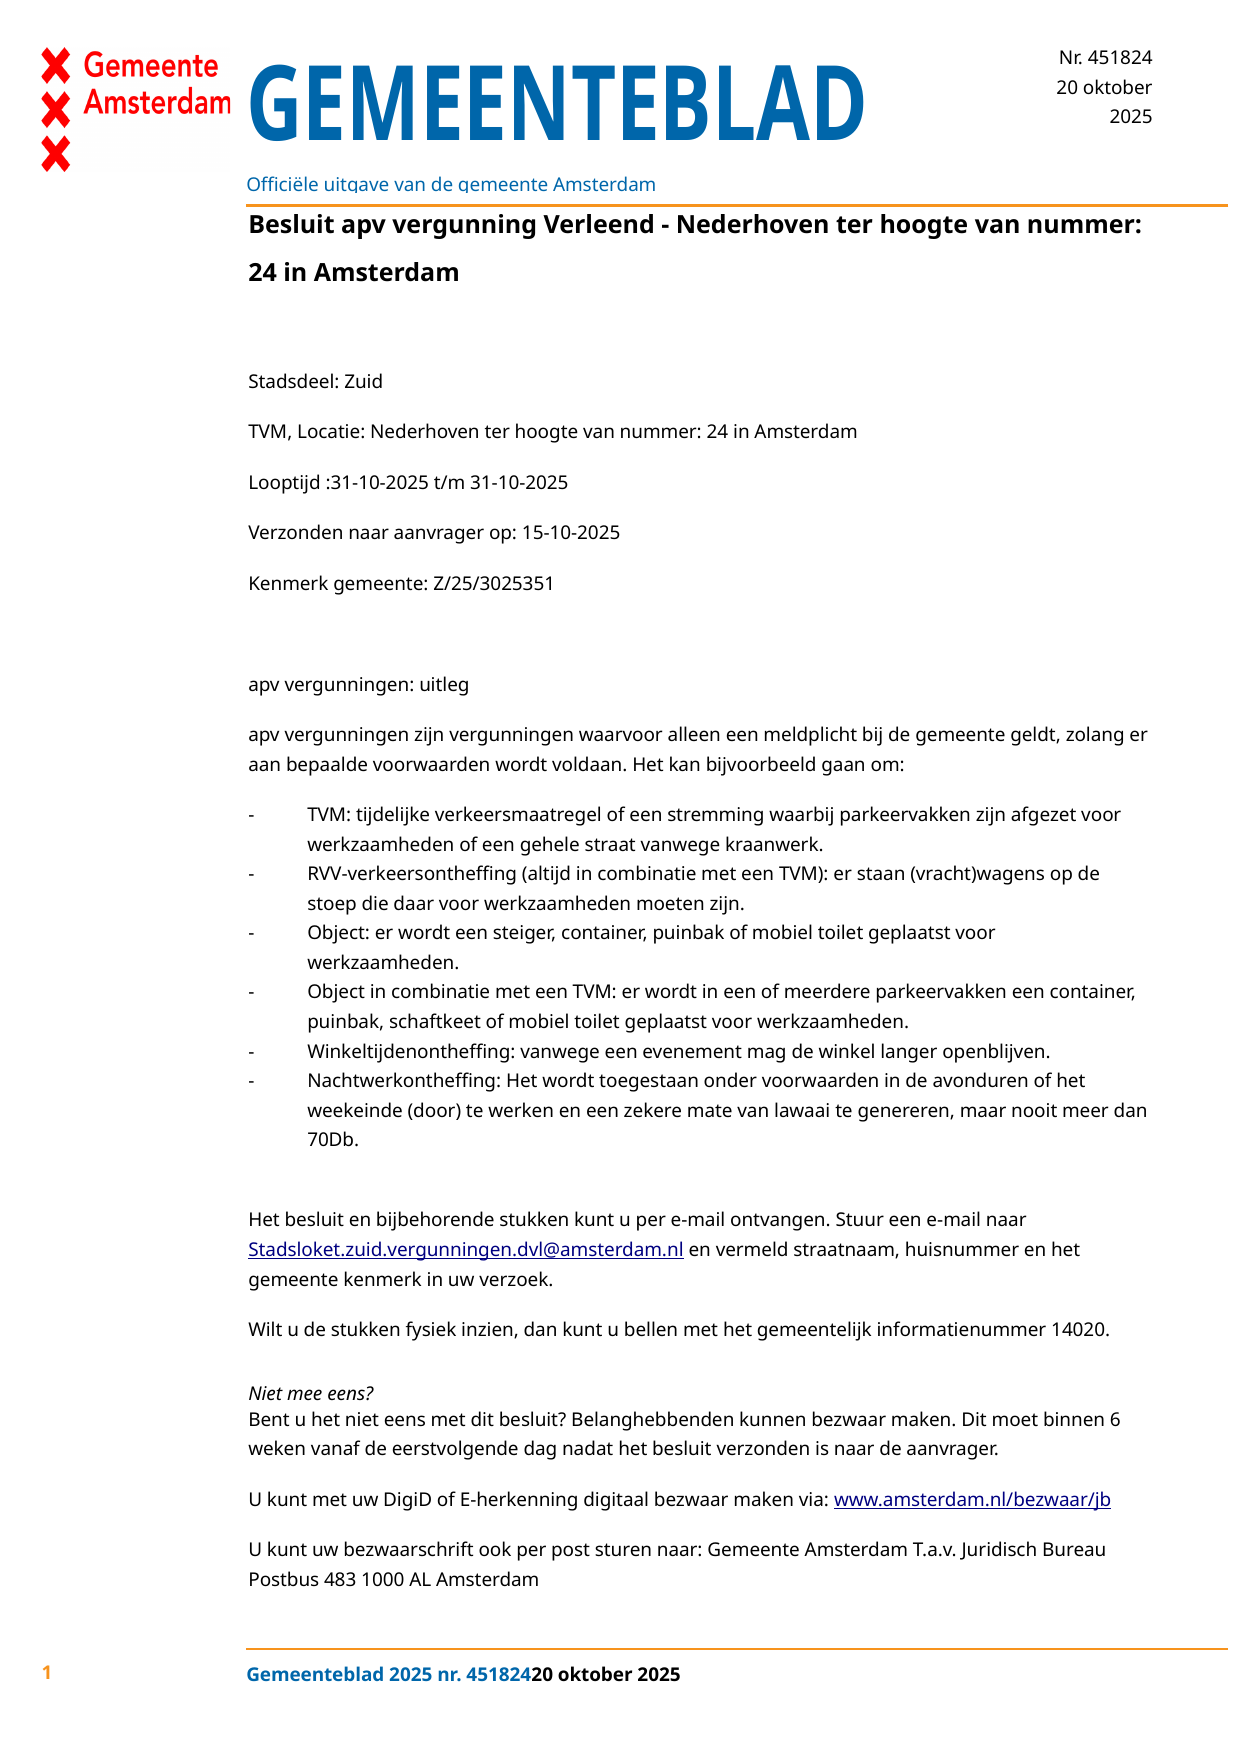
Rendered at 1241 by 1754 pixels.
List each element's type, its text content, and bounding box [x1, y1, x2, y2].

text U kunt uw bezwaarschrift ook per post sturen naar: Gemeente Amsterdam T.a.v. Juridisch Bureau Postbus 483 1000 AL Amsterdam [248, 1536, 1152, 1592]
text Stadsdeel: Zuid [248, 368, 1152, 394]
text apv vergunningen zijn vergunningen waarvoor alleen een meldplicht bij de gemeente geldt, zolang er aan bepaalde voorwaarden wordt voldaan. Het kan bijvoorbeeld gaan om: [248, 721, 1152, 777]
list TVM: tijdelijke verkeersmaatregel of een stremming waarbij parkeervakken zijn afgezet voor werkzaamheden of een gehele straat vanwege kraanwerk. [248, 801, 1152, 857]
text Kenmerk gemeente: Z/25/3025351 [248, 570, 1152, 596]
list Nachtwerkontheffing: Het wordt toegestaan onder voorwaarden in de avonduren of het weekeinde (door) te werken en een zekere mate van lawaai te genereren, maar nooit meer dan 70Db. [248, 1067, 1152, 1152]
text Niet mee eens? [248, 1380, 1152, 1406]
list Object in combinatie met een TVM: er wordt in een of meerdere parkeervakken een container, puinbak, schaftkeet of mobiel toilet geplaatst voor werkzaamheden. [248, 979, 1152, 1034]
list RVV-verkeersontheffing (altijd in combinatie met een TVM): er staan (vracht)wagens op de stoep die daar voor werkzaamheden moeten zijn. [248, 860, 1152, 916]
text apv vergunningen: uitleg [248, 671, 1152, 697]
list Winkeltijdenontheffing: vanwege een evenement mag de winkel langer openblijven. [248, 1038, 1152, 1064]
text Wilt u de stukken fysiek inzien, dan kunt u bellen met het gemeentelijk informatienummer 14020. [248, 1316, 1152, 1342]
text Bent u het niet eens met dit besluit? Belanghebbenden kunnen bezwaar maken. Dit moet binnen 6 weken vanaf de eerstvolgende dag nadat het besluit verzonden is naar de aanvrager. [248, 1406, 1152, 1461]
picture [41, 47, 231, 172]
text Het besluit en bijbehorende stukken kunt u per e-mail ontvangen. Stuur een e-mail naar Stadsloket.zuid.vergunningen.dvl@amsterdam.nl en vermeld straatnaam, huisnummer en het gemeente kenmerk in uw verzoek. [248, 1207, 1152, 1292]
text Looptijd :31-10-2025 t/m 31-10-2025 [248, 469, 1152, 495]
text Verzonden naar aanvrager op: 15-10-2025 [248, 519, 1152, 545]
text TVM, Locatie: Nederhoven ter hoogte van nummer: 24 in Amsterdam [248, 419, 1152, 444]
text U kunt met uw DigiD of E-herkenning digitaal bezwaar maken via: www.amsterdam.nl/bezwaar/jb [248, 1486, 1152, 1512]
list Object: er wordt een steiger, container, puinbak of mobiel toilet geplaatst voor werkzaamheden. [248, 919, 1152, 975]
text Besluit apv vergunning Verleend - Nederhoven ter hoogte van nummer: 24 in Amsterdam [248, 207, 1152, 288]
